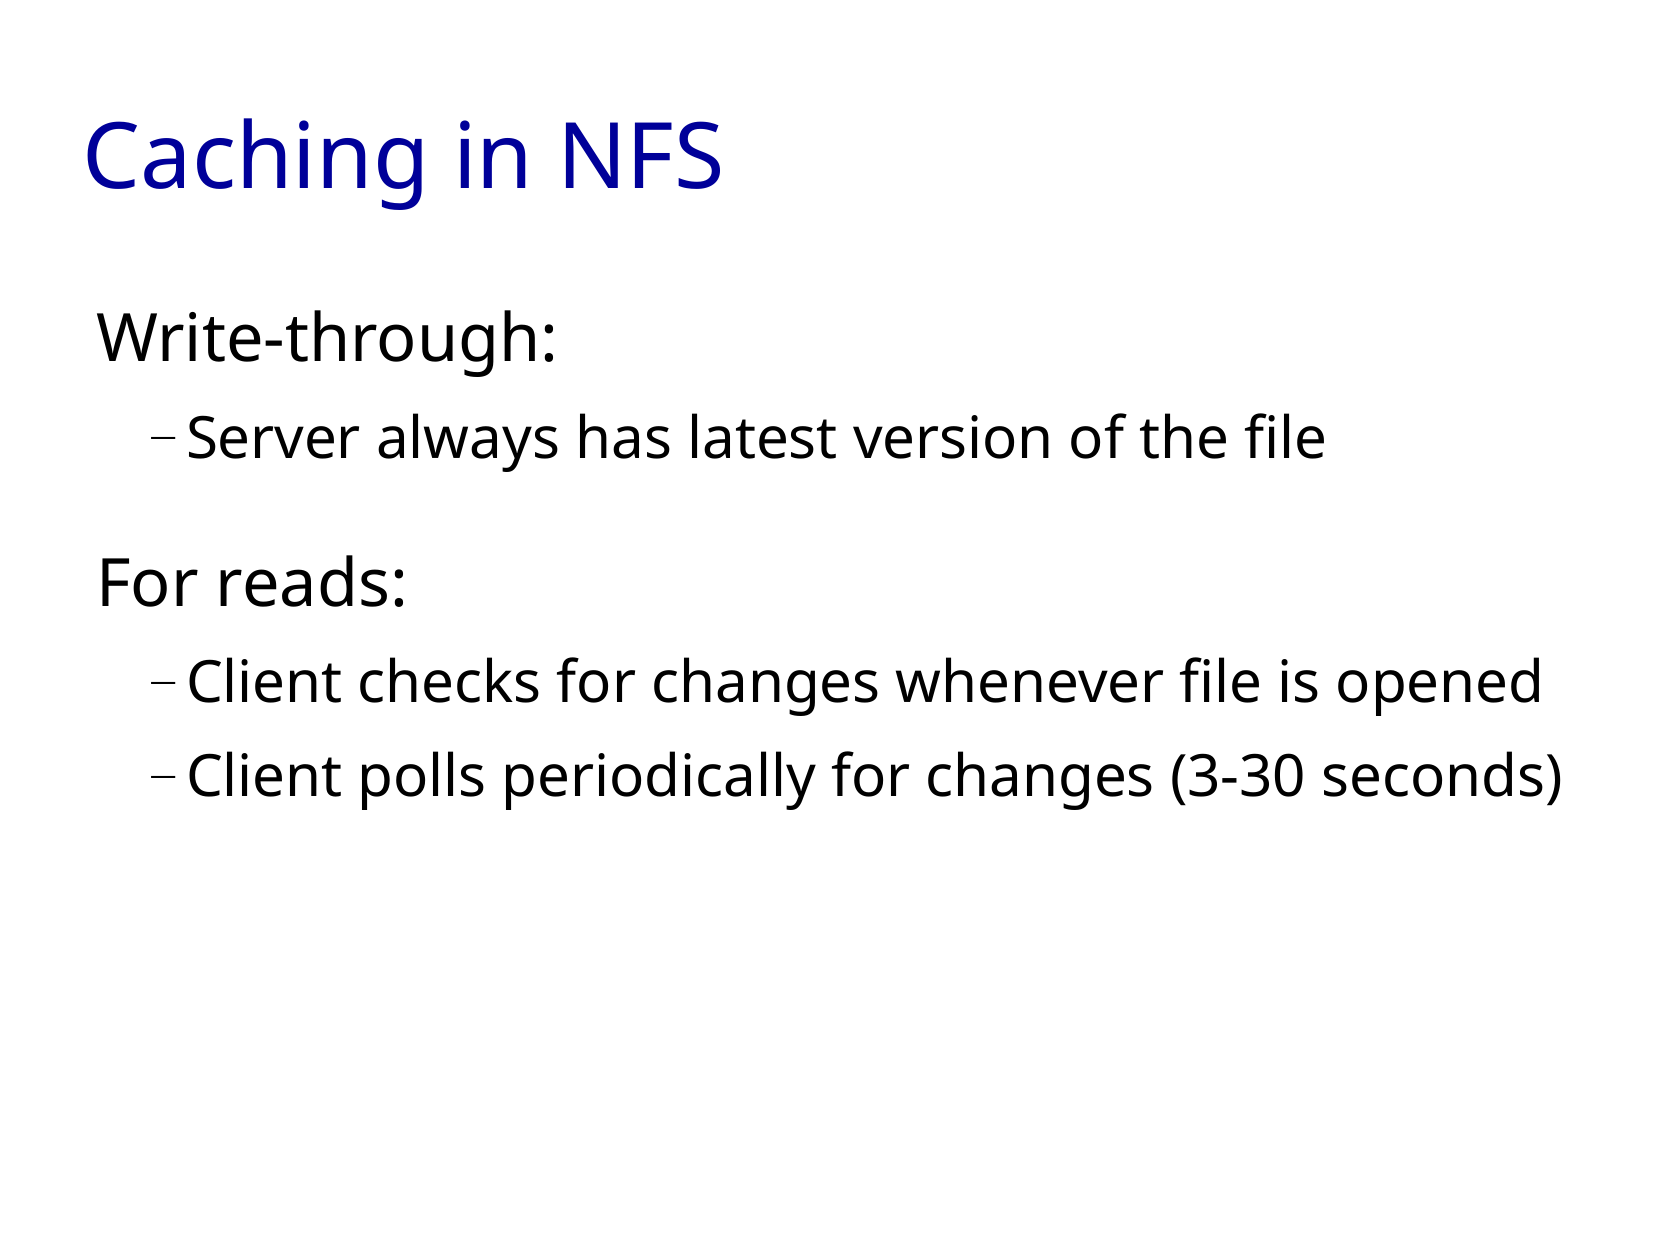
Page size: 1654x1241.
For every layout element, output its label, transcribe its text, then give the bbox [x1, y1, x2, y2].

list Write-through: Server always has latest version of the file For reads: Client checks for changes whenever file is opened Client polls periodically for changes (3-30 seconds) [60, 290, 1571, 1096]
title Caching in NFS [82, 49, 1571, 257]
